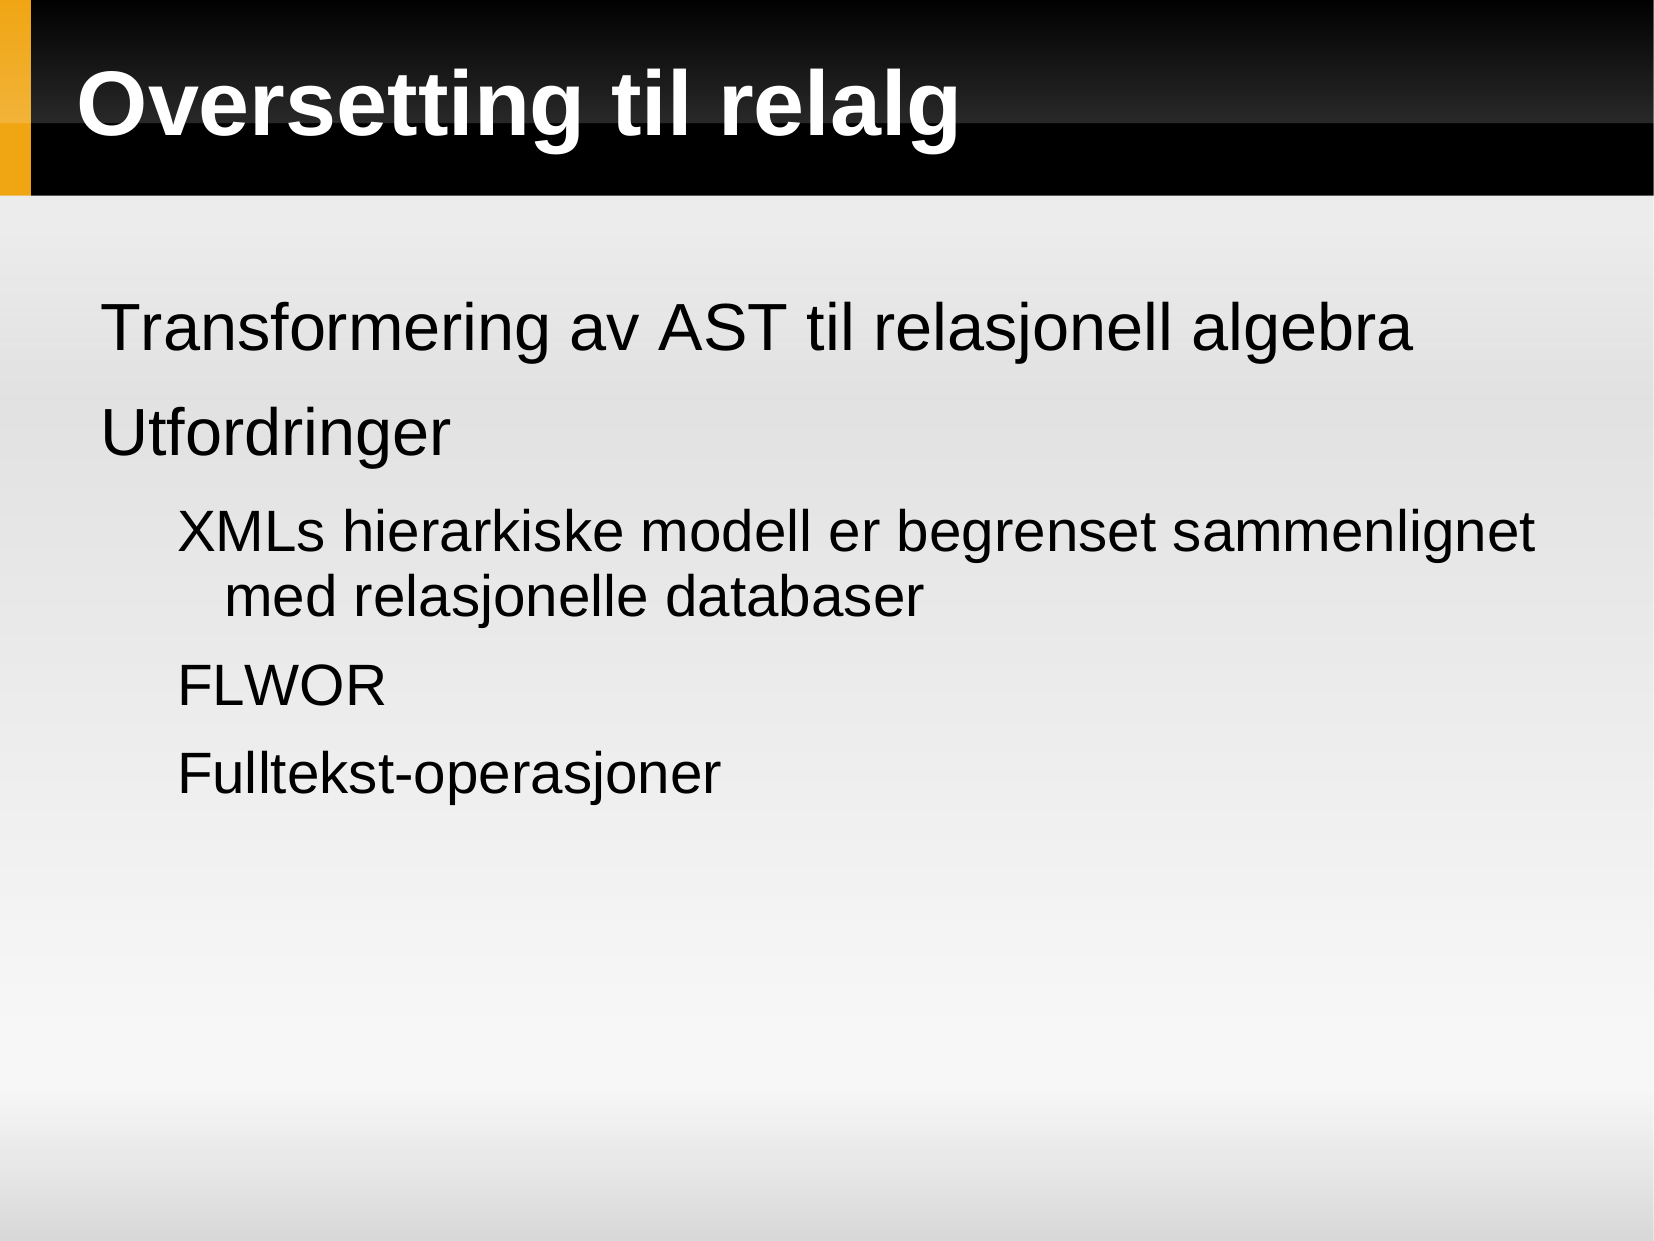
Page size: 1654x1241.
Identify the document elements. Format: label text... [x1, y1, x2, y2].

title Oversetting til relalg [76, 7, 1565, 200]
picture [0, 0, 1654, 1241]
list Transformering av AST til relasjonell algebra Utfordringer XMLs hierarkiske modell er begrenset sammenlignet med relasjonelle databaser FLWOR Fulltekst-operasjoner [82, 290, 1571, 1094]
